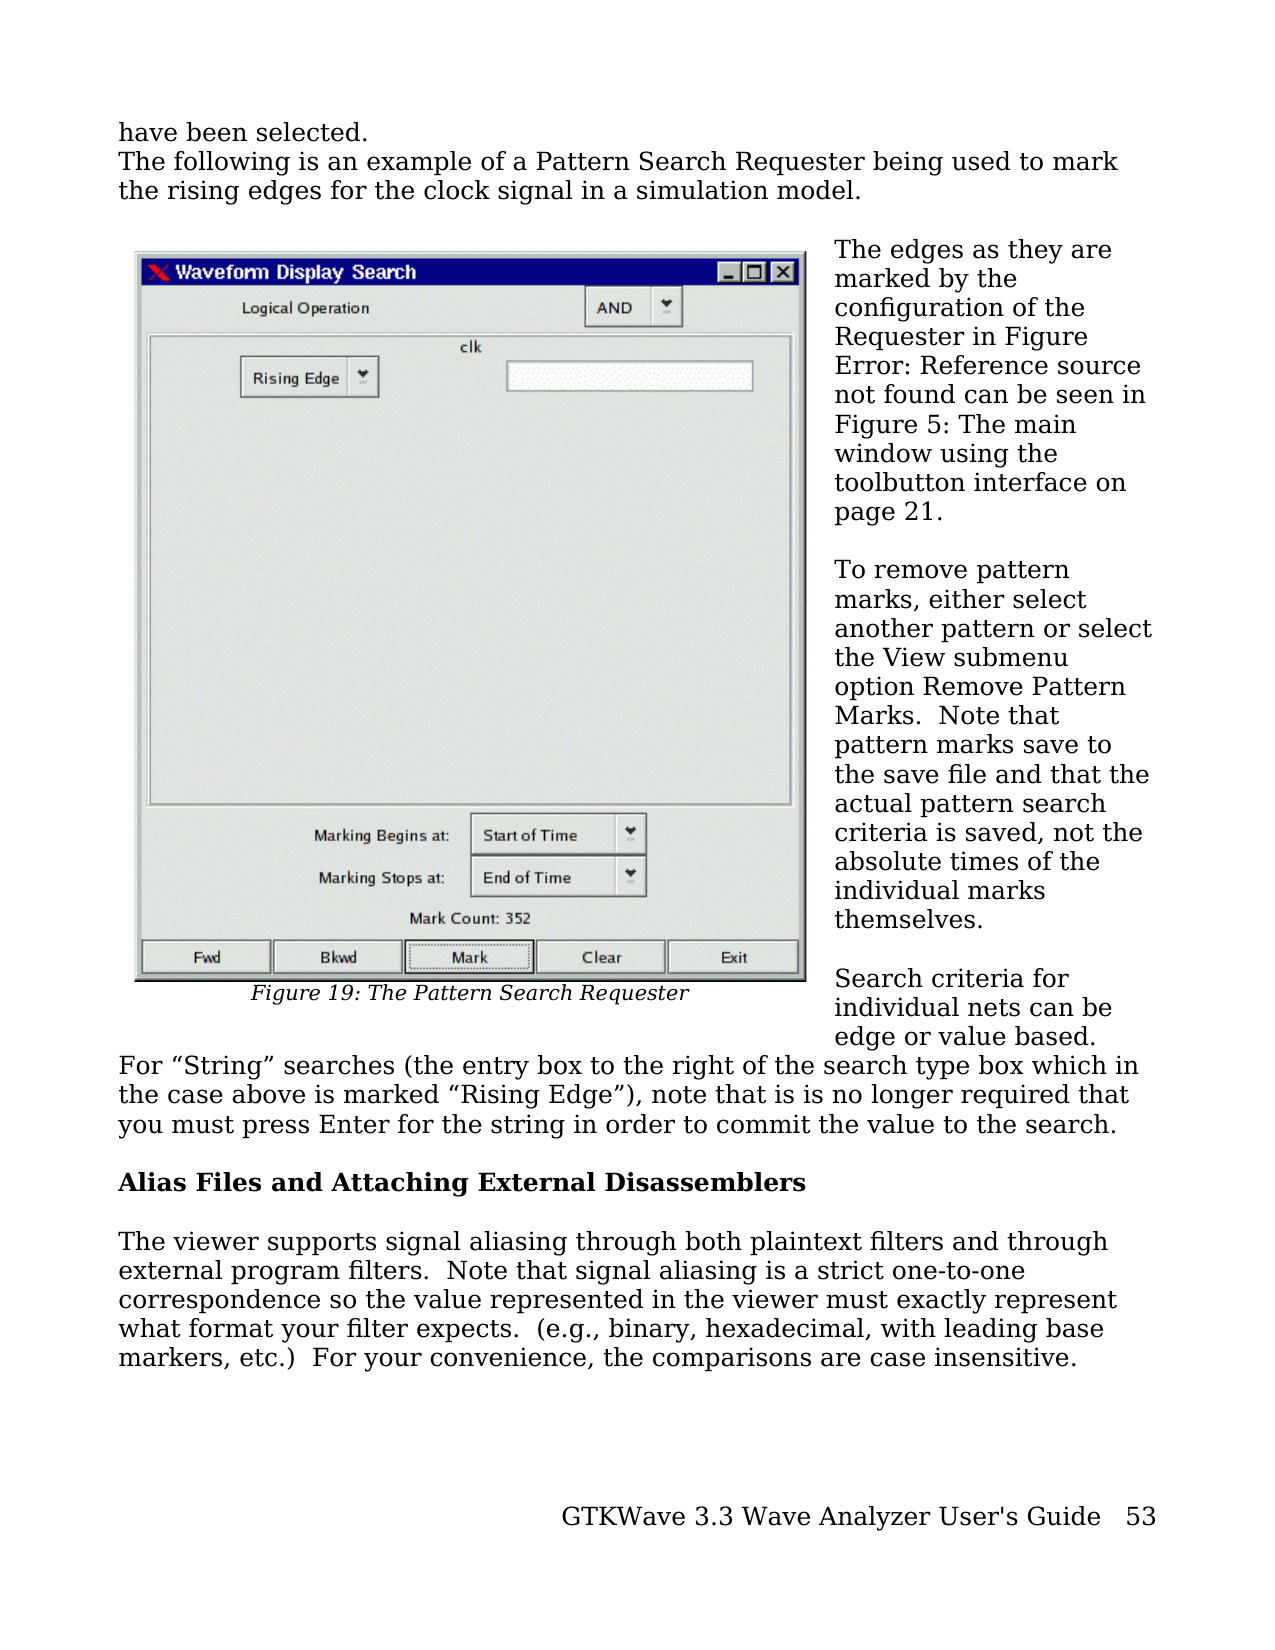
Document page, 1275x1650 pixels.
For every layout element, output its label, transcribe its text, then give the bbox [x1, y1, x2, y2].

text The edges as they are marked by the configuration of the Requester in Figure Error: Reference source not found can be seen in Figure 5: The main window using the toolbutton interface on page 21. [118, 235, 1157, 1034]
text Alias Files and Attaching External Disassemblers [118, 1168, 1157, 1197]
text Search criteria for individual nets can be edge or value based. For “String” searches (the entry box to the right of the search type box which in the case above is marked “Rising Edge”), note that is is no longer required that you must press Enter for the string in order to commit the value to the search. [118, 964, 1157, 1139]
text The viewer supports signal aliasing through both plaintext filters and through external program filters. Note that signal aliasing is a strict one-to-one correspondence so the value represented in the viewer must exactly represent what format your filter expects. (e.g., binary, hexadecimal, with leading base markers, etc.) For your convenience, the comparisons are case insensitive. [118, 1227, 1157, 1373]
text The following is an example of a Pattern Search Requester being used to mark the rising edges for the clock signal in a simulation model. [118, 147, 1157, 206]
text To remove pattern marks, either select another pattern or select the View submenu option Remove Pattern Marks. Note that pattern marks save to the save file and that the actual pattern search criteria is saved, not the absolute times of the individual marks themselves. [822, 556, 1157, 935]
picture [134, 251, 807, 982]
text Figure 19: The Pattern Search Requester [134, 982, 806, 1005]
text have been selected. [118, 118, 1157, 147]
